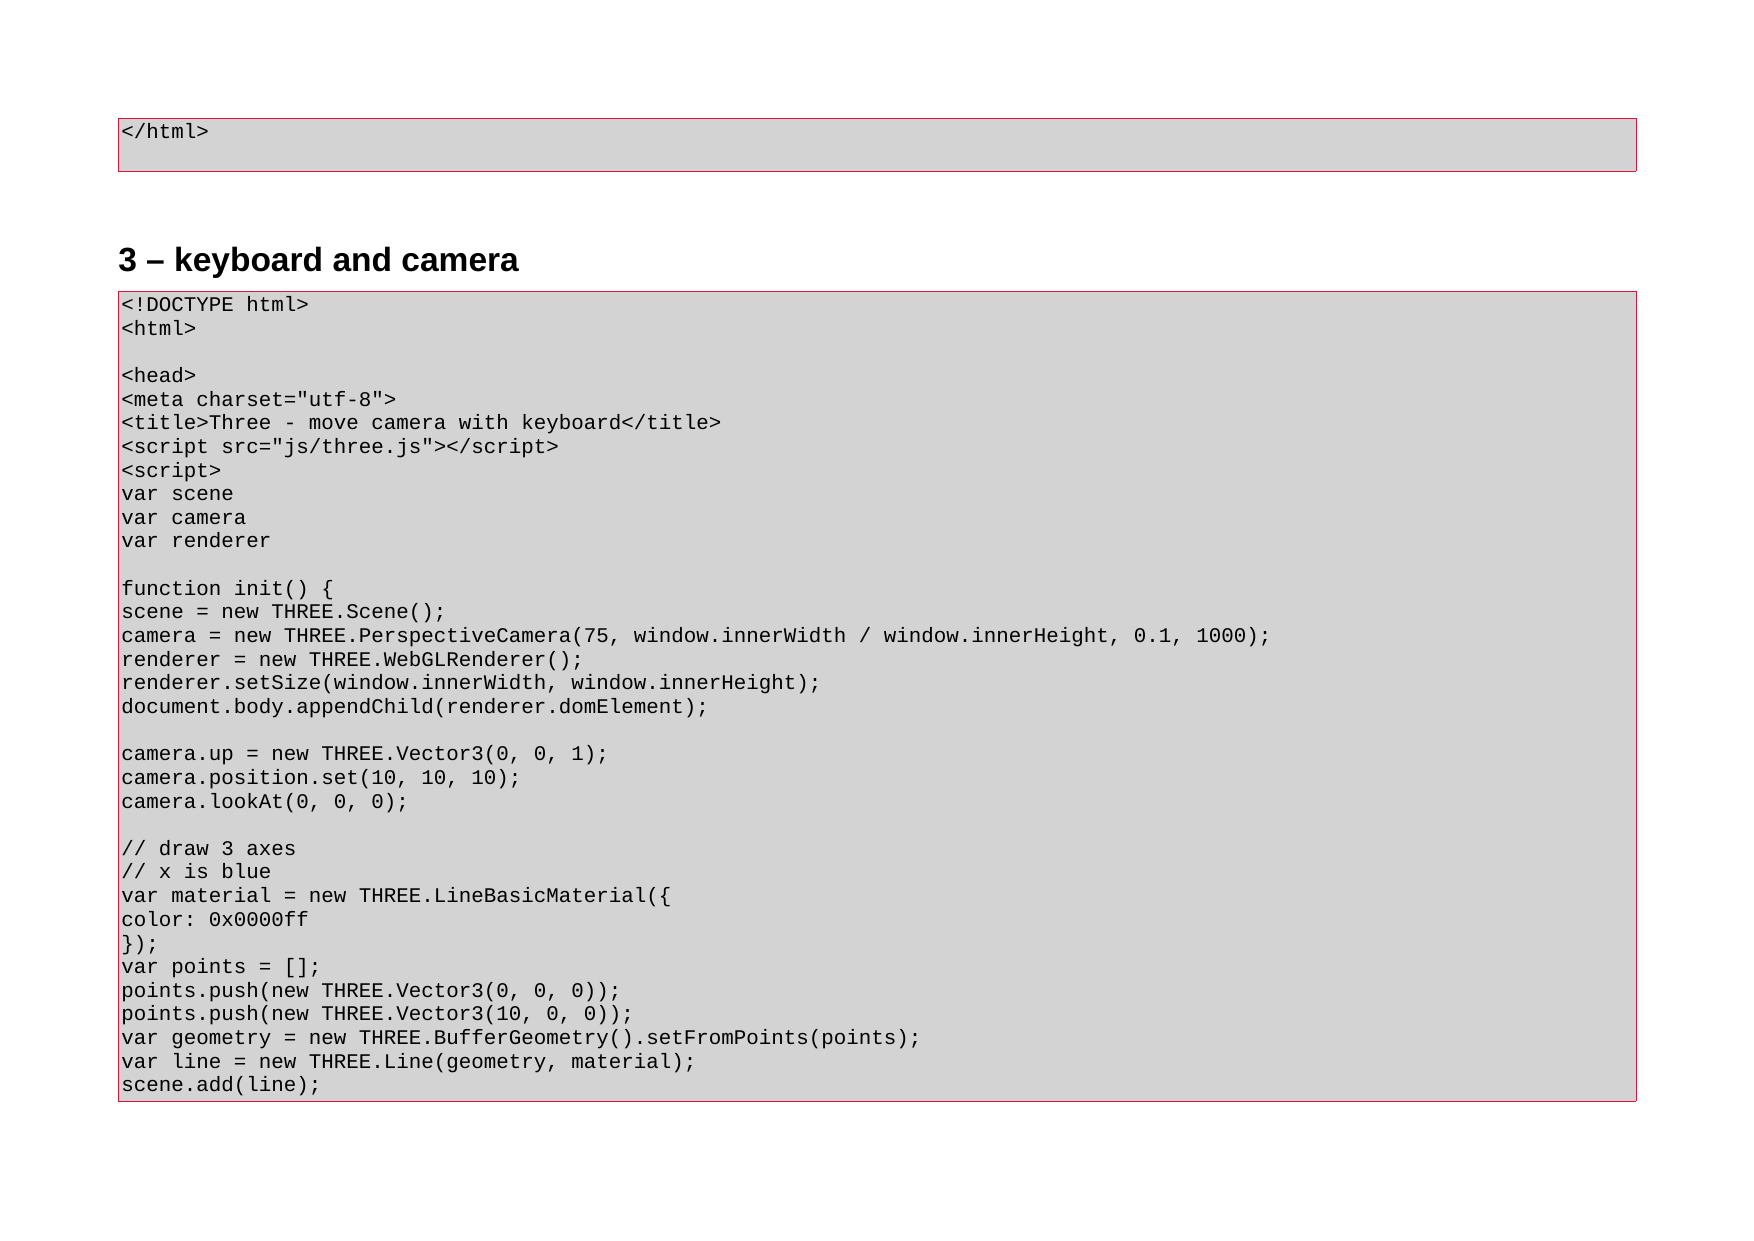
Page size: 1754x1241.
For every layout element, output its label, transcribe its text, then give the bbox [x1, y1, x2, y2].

text camera.up = new THREE.Vector3(0, 0, 1); [119, 740, 1636, 764]
text function init() { [119, 575, 1636, 598]
text <html> [119, 315, 1636, 338]
text renderer.setSize(window.innerWidth, window.innerHeight); [119, 669, 1636, 693]
subtitle 3 – keyboard and camera [118, 240, 1636, 278]
text }); [119, 929, 1636, 953]
text <script> [119, 457, 1636, 480]
text renderer = new THREE.WebGLRenderer(); [119, 646, 1636, 669]
text color: 0x0000ff [119, 906, 1636, 929]
text var line = new THREE.Line(geometry, material); [119, 1048, 1636, 1071]
text camera = new THREE.PerspectiveCamera(75, window.innerWidth / window.innerHeight, 0.1, 1000); [119, 622, 1636, 646]
text camera.position.set(10, 10, 10); [119, 764, 1636, 788]
text var points = []; [119, 953, 1636, 977]
text // x is blue [119, 858, 1636, 882]
text <script src="js/three.js"></script> [119, 433, 1636, 457]
text var geometry = new THREE.BufferGeometry().setFromPoints(points); [119, 1024, 1636, 1048]
text points.push(new THREE.Vector3(10, 0, 0)); [119, 1000, 1636, 1024]
text </html> [119, 119, 1636, 142]
text var scene [119, 480, 1636, 504]
text <title>Three - move camera with keyboard</title> [119, 409, 1636, 433]
text <meta charset="utf-8"> [119, 386, 1636, 409]
text var camera [119, 504, 1636, 527]
text <!DOCTYPE html> [119, 292, 1636, 315]
text <head> [119, 362, 1636, 386]
text // draw 3 axes [119, 835, 1636, 858]
text scene = new THREE.Scene(); [119, 598, 1636, 622]
text scene.add(line); [119, 1071, 1636, 1101]
text points.push(new THREE.Vector3(0, 0, 0)); [119, 977, 1636, 1000]
text var material = new THREE.LineBasicMaterial({ [119, 882, 1636, 906]
text document.body.appendChild(renderer.domElement); [119, 693, 1636, 717]
text var renderer [119, 527, 1636, 551]
text camera.lookAt(0, 0, 0); [119, 788, 1636, 811]
